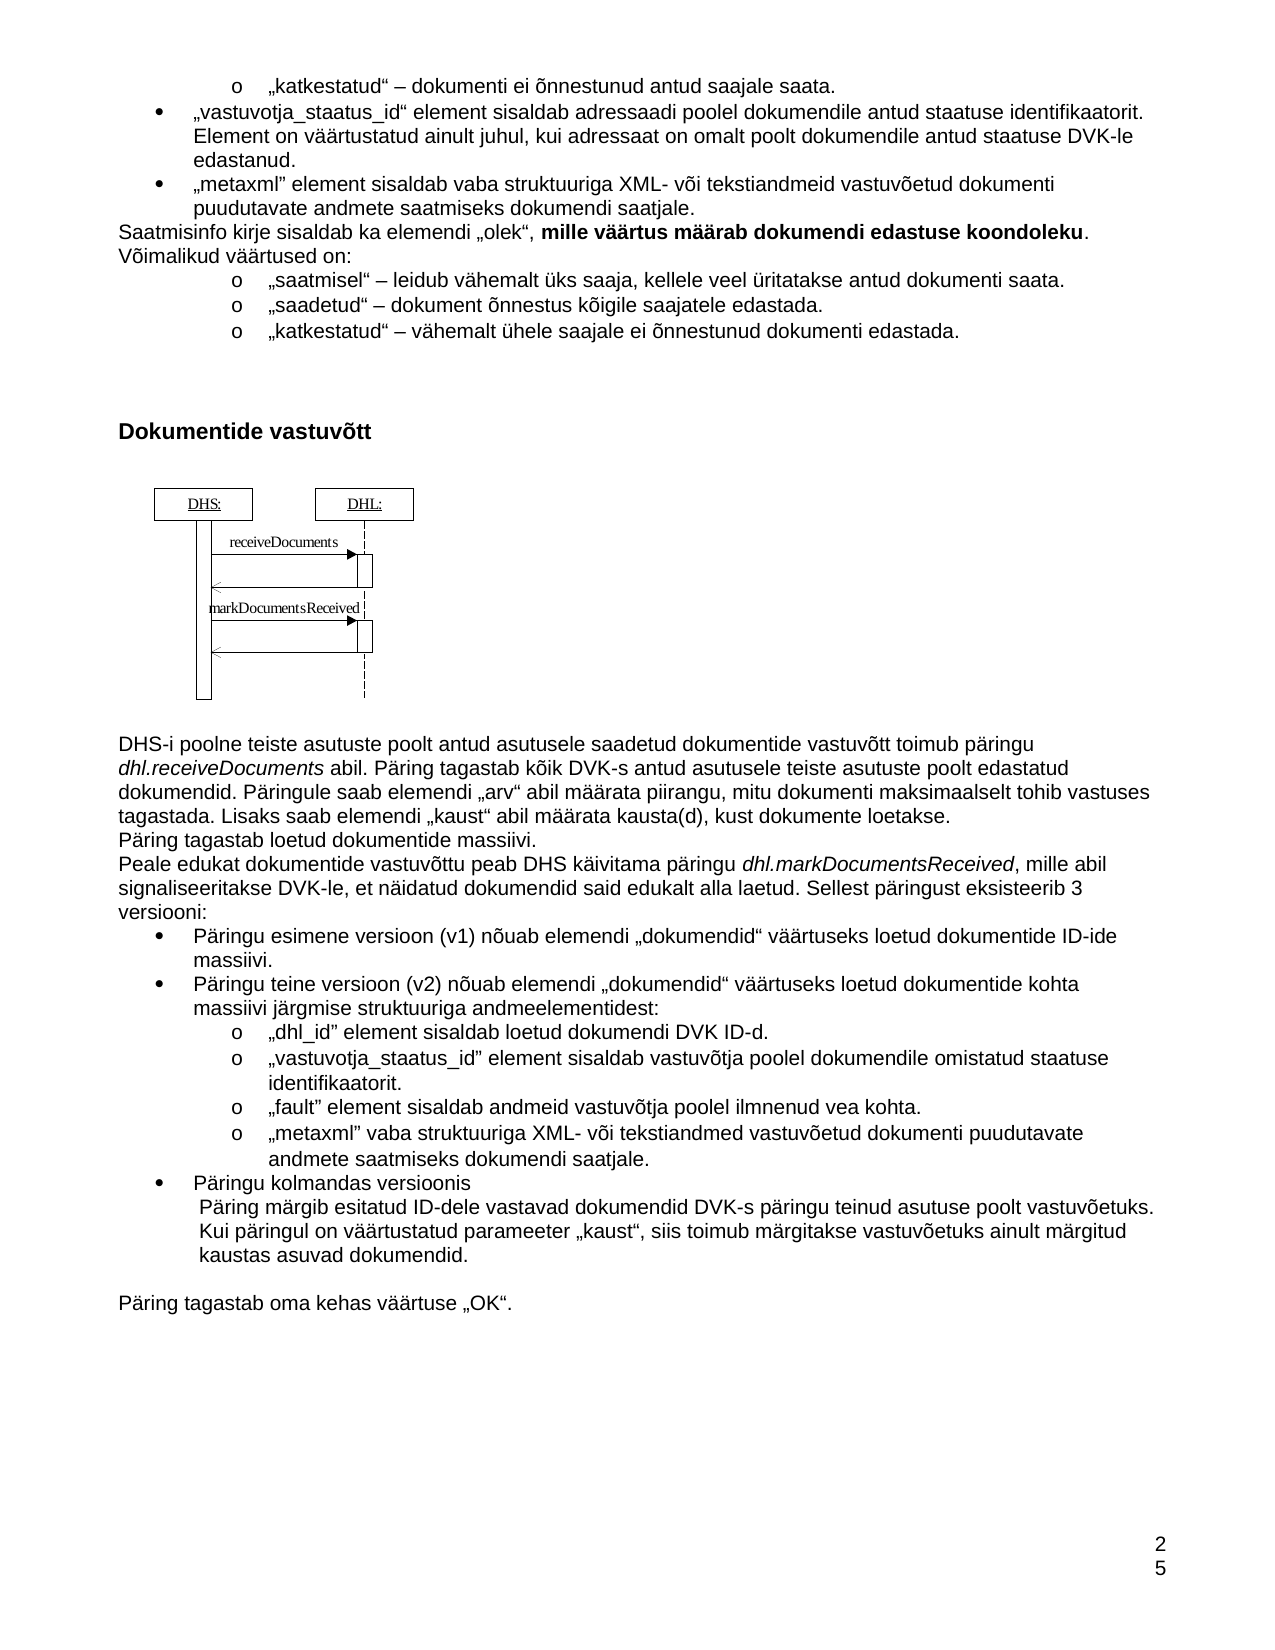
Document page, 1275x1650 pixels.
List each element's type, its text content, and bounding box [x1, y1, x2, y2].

list „metaxml” vaba struktuuriga XML- või tekstiandmed vastuvõetud dokumenti puudutavate andmete saatmiseks dokumendi saatjale. [231, 1121, 1157, 1171]
text Saatmisinfo kirje sisaldab ka elemendi „olek“, mille väärtus määrab dokumendi edastuse koondoleku. Võimalikud väärtused on: [118, 219, 1157, 267]
list Päringu kolmandas versioonis [156, 1171, 1157, 1195]
list „saadetud“ – dokument õnnestus kõigile saajatele edastada. [231, 293, 1157, 319]
list „katkestatud“ – vähemalt ühele saajale ei õnnestunud dokumenti edastada. [231, 319, 1157, 345]
list „dhl_id” element sisaldab loetud dokumendi DVK ID-d. [231, 1019, 1157, 1045]
list „saatmisel“ – leidub vähemalt üks saaja, kellele veel üritatakse antud dokumenti saata. [231, 267, 1157, 293]
list „vastuvotja_staatus_id“ element sisaldab adressaadi poolel dokumendile antud staatuse identifikaatorit. Element on väärtustatud ainult juhul, kui adressaat on omalt poolt dokumendile antud staatuse DVK-le edastanud. [156, 99, 1157, 172]
text Päring märgib esitatud ID-dele vastavad dokumendid DVK-s päringu teinud asutuse poolt vastuvõetuks. Kui päringul on väärtustatud parameeter „kaust“, siis toimub märgitakse vastuvõetuks ainult märgitud kaustas asuvad dokumendid. [199, 1195, 1157, 1267]
text Peale edukat dokumentide vastuvõttu peab DHS käivitama päringu dhl.markDocumentsReceived, mille abil signaliseeritakse DVK-le, et näidatud dokumendid said edukalt alla laetud. Sellest päringust eksisteerib 3 versiooni: [118, 852, 1157, 923]
text Päring tagastab loetud dokumentide massiivi. [118, 828, 1157, 852]
text DHS-i poolne teiste asutuste poolt antud asutusele saadetud dokumentide vastuvõtt toimub päringu dhl.receiveDocuments abil. Päring tagastab kõik DVK-s antud asutusele teiste asutuste poolt edastatud dokumendid. Päringule saab elemendi „arv“ abil määrata piirangu, mitu dokumenti maksimaalselt tohib vastuses tagastada. Lisaks saab elemendi „kaust“ abil määrata kausta(d), kust dokumente loetakse. [118, 732, 1157, 828]
list „vastuvotja_staatus_id” element sisaldab vastuvõtja poolel dokumendile omistatud staatuse identifikaatorit. [231, 1045, 1157, 1095]
list „fault” element sisaldab andmeid vastuvõtja poolel ilmnenud vea kohta. [231, 1095, 1157, 1121]
list „metaxml” element sisaldab vaba struktuuriga XML- või tekstiandmeid vastuvõetud dokumenti puudutavate andmete saatmiseks dokumendi saatjale. [156, 172, 1157, 219]
subtitle Dokumentide vastuvõtt [118, 418, 1157, 444]
list Päringu teine versioon (v2) nõuab elemendi „dokumendid“ väärtuseks loetud dokumentide kohta massiivi järgmise struktuuriga andmeelementidest: [156, 971, 1157, 1019]
list „katkestatud“ – dokumenti ei õnnestunud antud saajale saata. [231, 74, 1157, 99]
text Päring tagastab oma kehas väärtuse „OK“. [118, 1291, 1157, 1314]
list Päringu esimene versioon (v1) nõuab elemendi „dokumendid“ väärtuseks loetud dokumentide ID-ide massiivi. [156, 923, 1157, 971]
